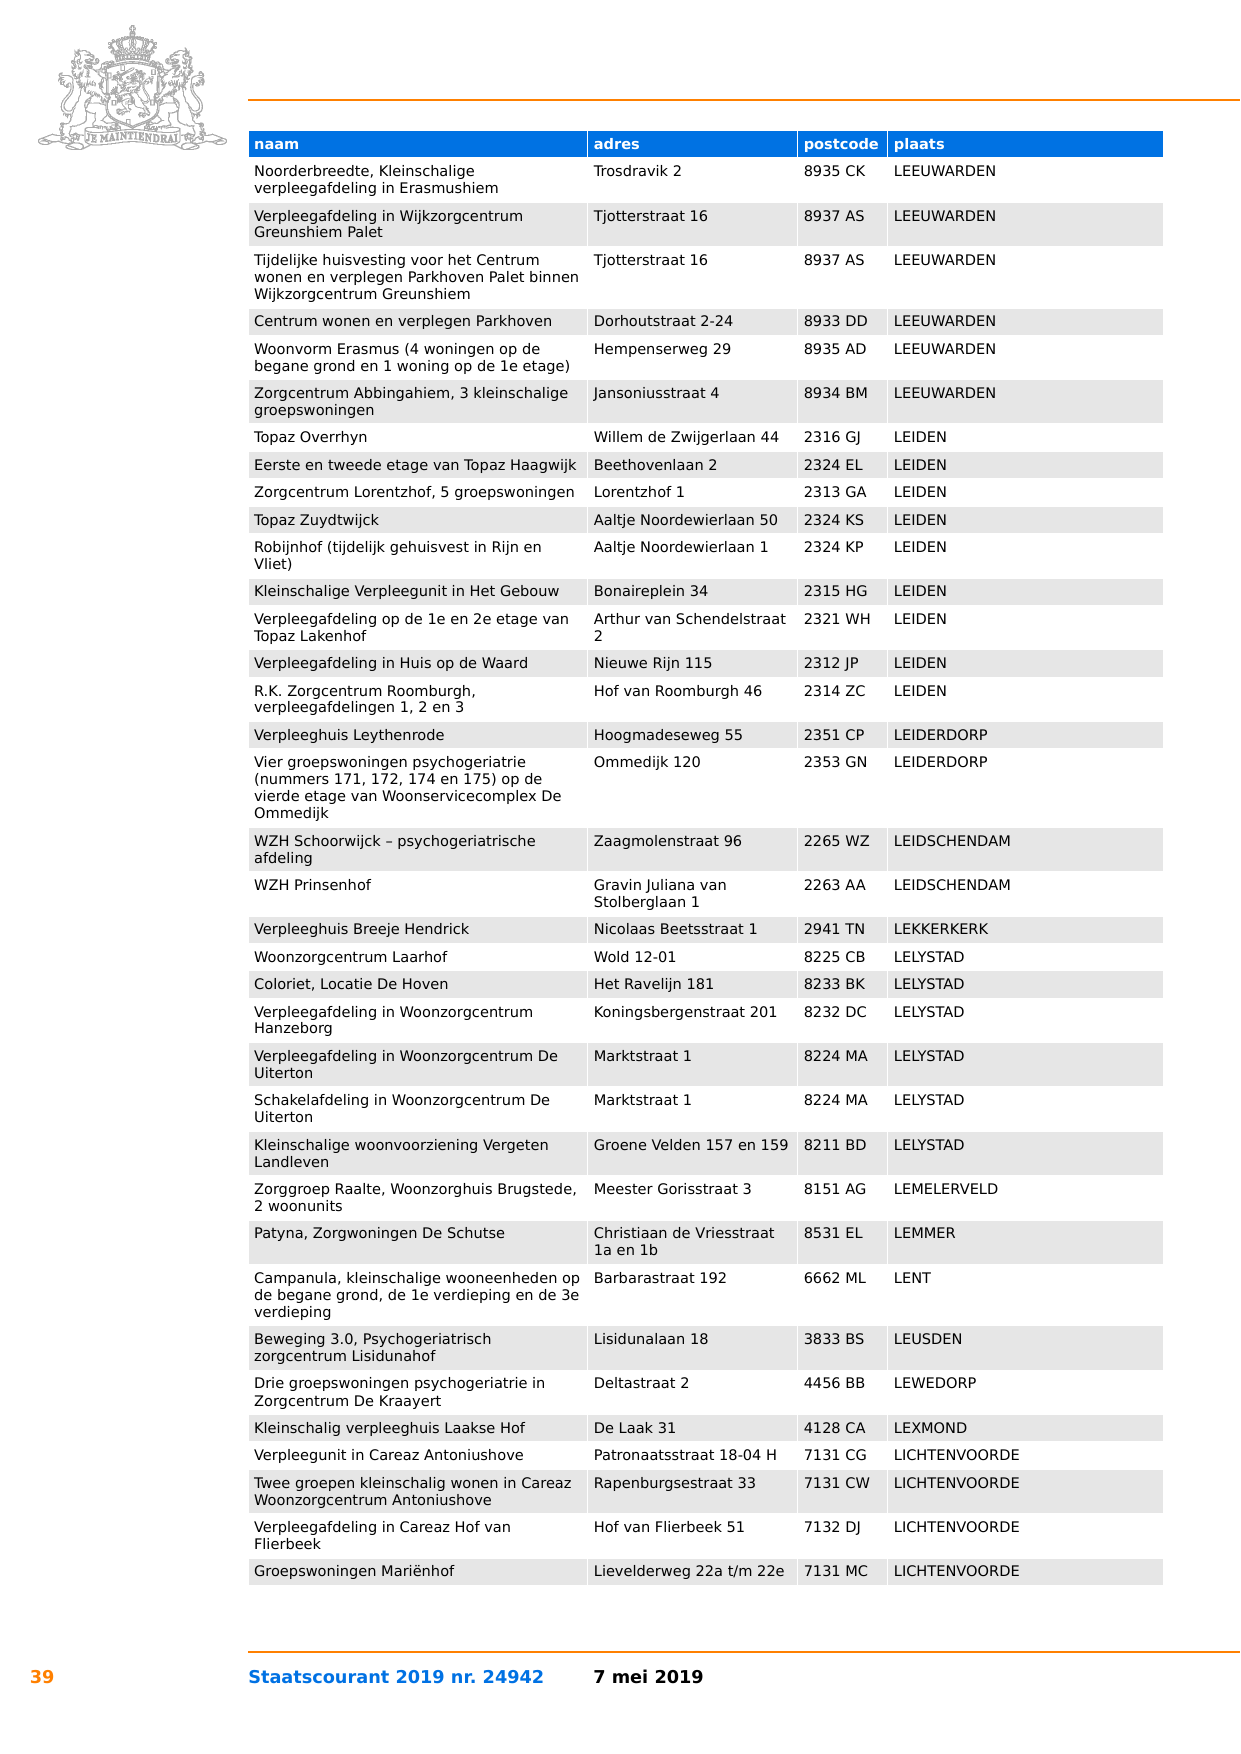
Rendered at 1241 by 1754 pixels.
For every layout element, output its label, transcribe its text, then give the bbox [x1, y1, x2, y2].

table_cell LEEUWARDEN [888, 336, 1163, 379]
table_cell LEXMOND [888, 1415, 1163, 1441]
table_cell LEWEDORP [888, 1371, 1163, 1414]
table_cell Topaz Overrhyn [249, 425, 587, 451]
table_cell Zaagmolenstraat 96 [588, 828, 797, 871]
table_cell Hoogmadeseweg 55 [588, 722, 797, 748]
table_cell Christiaan de Vriesstraat 1a en 1b [588, 1221, 797, 1264]
table_cell LEIDEN [888, 507, 1163, 533]
table_cell 7131 MC [798, 1559, 887, 1585]
table_cell Rapenburgsestraat 33 [588, 1470, 797, 1513]
table_cell Verpleegafdeling in Woonzorgcentrum Hanzeborg [249, 999, 587, 1042]
table_cell Aaltje Noordewierlaan 1 [588, 534, 797, 577]
table_cell Zorgcentrum Lorentzhof, 5 groepswoningen [249, 479, 587, 506]
table_cell Beweging 3.0, Psychogeriatrisch zorgcentrum Lisidunahof [249, 1326, 587, 1370]
table_cell 2941 TN [798, 917, 887, 943]
table_cell Barbarastraat 192 [588, 1265, 797, 1325]
table_cell De Laak 31 [588, 1415, 797, 1441]
table_cell Beethovenlaan 2 [588, 452, 797, 478]
table_cell Hof van Roomburgh 46 [588, 678, 797, 721]
table_cell 8937 AS [798, 203, 887, 246]
table_cell 3833 BS [798, 1326, 887, 1370]
table_cell 7132 DJ [798, 1514, 887, 1558]
table_cell Zorgcentrum Abbingahiem, 3 kleinschalige groepswoningen [249, 380, 587, 423]
table_cell Ommedijk 120 [588, 750, 797, 827]
table_cell Coloriet, Locatie De Hoven [249, 971, 587, 998]
table_cell Centrum wonen en verplegen Parkhoven [249, 309, 587, 335]
table_cell 2316 GJ [798, 425, 887, 451]
table_cell Het Ravelijn 181 [588, 971, 797, 998]
table_cell Wold 12-01 [588, 944, 797, 970]
table_cell Woonvorm Erasmus (4 woningen op de begane grond en 1 woning op de 1e etage) [249, 336, 587, 379]
table_cell 2312 JP [798, 650, 887, 677]
table_cell Zorggroep Raalte, Woonzorghuis Brugstede, 2 woonunits [249, 1176, 587, 1219]
table_cell 2265 WZ [798, 828, 887, 871]
table_cell 7131 CW [798, 1470, 887, 1513]
table_cell Verpleeghuis Leythenrode [249, 722, 587, 748]
table_cell 8232 DC [798, 999, 887, 1042]
table_cell LEMELERVELD [888, 1176, 1163, 1219]
table_cell LEIDEN [888, 579, 1163, 605]
table_cell 7131 CG [798, 1443, 887, 1469]
table_cell 8211 BD [798, 1132, 887, 1175]
table_cell LEEUWARDEN [888, 380, 1163, 423]
table_cell Noorderbreedte, Kleinschalige verpleegafdeling in Erasmushiem [249, 158, 587, 202]
table_cell LEIDEN [888, 650, 1163, 677]
table_cell 8531 EL [798, 1221, 887, 1264]
table_cell Hof van Flierbeek 51 [588, 1514, 797, 1558]
table_cell LICHTENVOORDE [888, 1559, 1163, 1585]
table_cell Groene Velden 157 en 159 [588, 1132, 797, 1175]
table_cell 4128 CA [798, 1415, 887, 1441]
table_cell 6662 ML [798, 1265, 887, 1325]
table_cell LICHTENVOORDE [888, 1514, 1163, 1558]
table_cell 8224 MA [798, 1088, 887, 1131]
table_cell 2353 GN [798, 750, 887, 827]
table_cell 8935 AD [798, 336, 887, 379]
table_cell 4456 BB [798, 1371, 887, 1414]
table_cell Nicolaas Beetsstraat 1 [588, 917, 797, 943]
table_cell Patyna, Zorgwoningen De Schutse [249, 1221, 587, 1264]
table_cell 8224 MA [798, 1043, 887, 1086]
table_cell 2315 HG [798, 579, 887, 605]
table_cell Woonzorgcentrum Laarhof [249, 944, 587, 970]
table_cell 2313 GA [798, 479, 887, 506]
table_cell LELYSTAD [888, 1043, 1163, 1086]
table_cell Tjotterstraat 16 [588, 247, 797, 307]
table_cell 8233 BK [798, 971, 887, 998]
table_cell WZH Schoorwijck – psychogeriatrische afdeling [249, 828, 587, 871]
table_cell Verpleegafdeling in Woonzorgcentrum De Uiterton [249, 1043, 587, 1086]
table_cell LEEUWARDEN [888, 309, 1163, 335]
table_cell R.K. Zorgcentrum Roomburgh, verpleegafdelingen 1, 2 en 3 [249, 678, 587, 721]
table_cell LEKKERKERK [888, 917, 1163, 943]
table_cell Koningsbergenstraat 201 [588, 999, 797, 1042]
table_header postcode [798, 131, 887, 157]
table_cell Aaltje Noordewierlaan 50 [588, 507, 797, 533]
table_cell Arthur van Schendelstraat 2 [588, 606, 797, 649]
table_cell LEUSDEN [888, 1326, 1163, 1370]
table_cell Lorentzhof 1 [588, 479, 797, 506]
table_cell LEEUWARDEN [888, 247, 1163, 307]
table_cell LEIDERDORP [888, 750, 1163, 827]
table_cell LEEUWARDEN [888, 158, 1163, 202]
table_cell Verpleegafdeling in Huis op de Waard [249, 650, 587, 677]
table_cell Kleinschalige Verpleegunit in Het Gebouw [249, 579, 587, 605]
table_cell Meester Gorisstraat 3 [588, 1176, 797, 1219]
table_cell Patronaatsstraat 18-04 H [588, 1443, 797, 1469]
table_cell LEIDSCHENDAM [888, 872, 1163, 916]
table_cell Willem de Zwijgerlaan 44 [588, 425, 797, 451]
table_cell Marktstraat 1 [588, 1043, 797, 1086]
table_cell Lievelderweg 22a t/m 22e [588, 1559, 797, 1585]
table_cell Vier groepswoningen psychogeriatrie (nummers 171, 172, 174 en 175) op de vierde etage van Woonservicecomplex De Ommedijk [249, 750, 587, 827]
table_cell LELYSTAD [888, 1132, 1163, 1175]
table_cell LELYSTAD [888, 999, 1163, 1042]
table_cell Verpleegunit in Careaz Antoniushove [249, 1443, 587, 1469]
table_cell LEIDEN [888, 534, 1163, 577]
table_cell 8934 BM [798, 380, 887, 423]
table_cell Dorhoutstraat 2-24 [588, 309, 797, 335]
table_cell Schakelafdeling in Woonzorgcentrum De Uiterton [249, 1088, 587, 1131]
table_cell Bonaireplein 34 [588, 579, 797, 605]
table_cell 2324 KP [798, 534, 887, 577]
table_cell 2321 WH [798, 606, 887, 649]
table_cell LELYSTAD [888, 1088, 1163, 1131]
table_cell Kleinschalige woonvoorziening Vergeten Landleven [249, 1132, 587, 1175]
table_cell LELYSTAD [888, 971, 1163, 998]
table_cell LICHTENVOORDE [888, 1470, 1163, 1513]
table_cell LEIDEN [888, 452, 1163, 478]
table_cell Eerste en tweede etage van Topaz Haagwijk [249, 452, 587, 478]
table_cell Lisidunalaan 18 [588, 1326, 797, 1370]
table_cell Topaz Zuydtwijck [249, 507, 587, 533]
table_cell 2263 AA [798, 872, 887, 916]
table_cell LEIDEN [888, 425, 1163, 451]
table_cell 2324 EL [798, 452, 887, 478]
table_cell 8225 CB [798, 944, 887, 970]
table_cell 8937 AS [798, 247, 887, 307]
table_cell LENT [888, 1265, 1163, 1325]
table_cell Campanula, kleinschalige wooneenheden op de begane grond, de 1e verdieping en de 3e verdieping [249, 1265, 587, 1325]
table_cell Jansoniusstraat 4 [588, 380, 797, 423]
table_cell 2324 KS [798, 507, 887, 533]
table_cell LEIDSCHENDAM [888, 828, 1163, 871]
table_cell LEMMER [888, 1221, 1163, 1264]
table_cell Marktstraat 1 [588, 1088, 797, 1131]
table_cell 8151 AG [798, 1176, 887, 1219]
table_cell Twee groepen kleinschalig wonen in Careaz Woonzorgcentrum Antoniushove [249, 1470, 587, 1513]
table_cell Verpleeghuis Breeje Hendrick [249, 917, 587, 943]
table_cell LEIDEN [888, 678, 1163, 721]
table_cell LELYSTAD [888, 944, 1163, 970]
table_cell Drie groepswoningen psychogeriatrie in Zorgcentrum De Kraayert [249, 1371, 587, 1414]
table_cell LEIDEN [888, 606, 1163, 649]
table_header adres [588, 131, 797, 157]
table_cell Robijnhof (tijdelijk gehuisvest in Rijn en Vliet) [249, 534, 587, 577]
table_header plaats [888, 131, 1163, 157]
table_cell Trosdravik 2 [588, 158, 797, 202]
table_cell LEEUWARDEN [888, 203, 1163, 246]
table_cell Verpleegafdeling in Careaz Hof van Flierbeek [249, 1514, 587, 1558]
table_cell Tjotterstraat 16 [588, 203, 797, 246]
table_cell Deltastraat 2 [588, 1371, 797, 1414]
table_cell 8935 CK [798, 158, 887, 202]
table_cell Gravin Juliana van Stolberglaan 1 [588, 872, 797, 916]
table_cell LICHTENVOORDE [888, 1443, 1163, 1469]
table_cell LEIDERDORP [888, 722, 1163, 748]
table_cell Nieuwe Rijn 115 [588, 650, 797, 677]
table_cell 2351 CP [798, 722, 887, 748]
table_cell Groepswoningen Mariënhof [249, 1559, 587, 1585]
table_cell 8933 DD [798, 309, 887, 335]
table_cell Kleinschalig verpleeghuis Laakse Hof [249, 1415, 587, 1441]
table_cell Hempenserweg 29 [588, 336, 797, 379]
table_cell Tijdelijke huisvesting voor het Centrum wonen en verplegen Parkhoven Palet binnen Wijkzorgcentrum Greunshiem [249, 247, 587, 307]
table_cell WZH Prinsenhof [249, 872, 587, 916]
picture [38, 25, 227, 150]
table_header naam [249, 131, 587, 157]
table_cell Verpleegafdeling in Wijkzorgcentrum Greunshiem Palet [249, 203, 587, 246]
table_cell Verpleegafdeling op de 1e en 2e etage van Topaz Lakenhof [249, 606, 587, 649]
table_cell 2314 ZC [798, 678, 887, 721]
table_cell LEIDEN [888, 479, 1163, 506]
